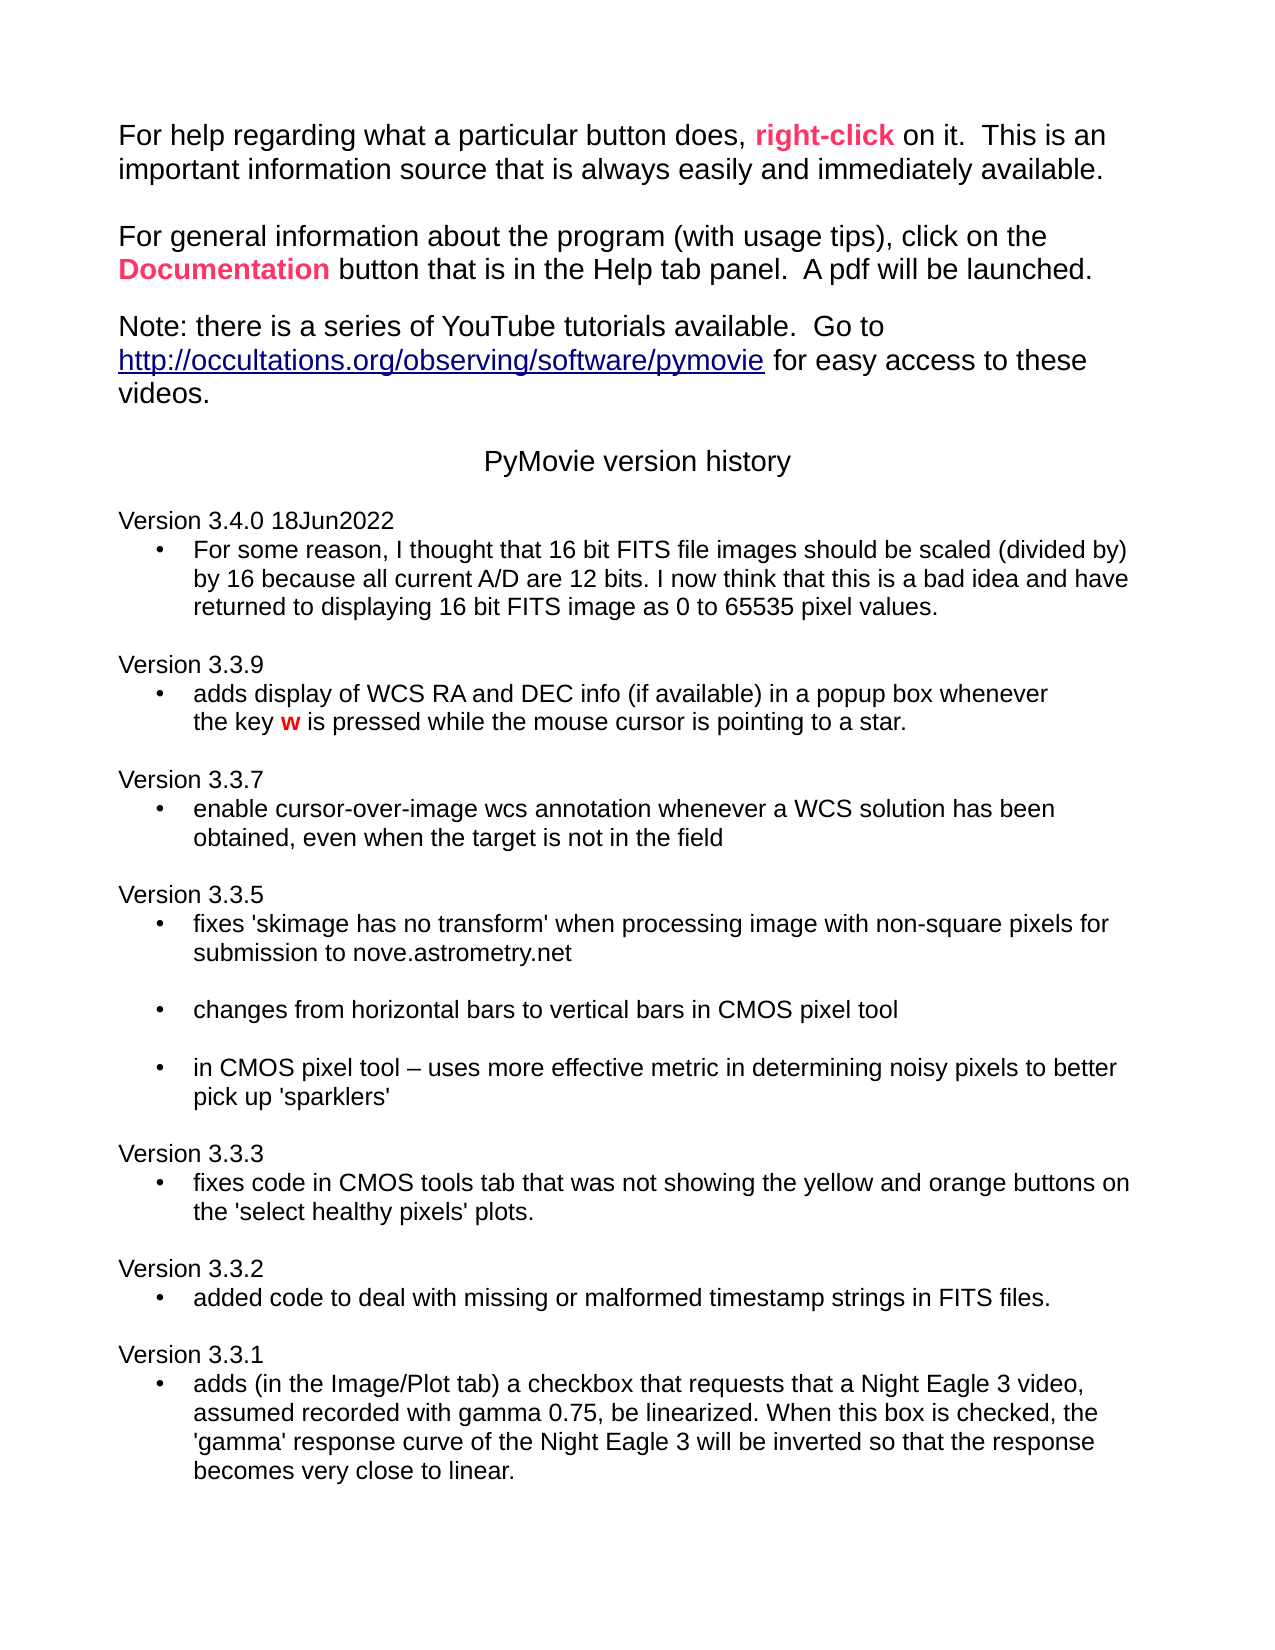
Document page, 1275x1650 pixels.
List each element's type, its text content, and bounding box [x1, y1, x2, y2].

text Version 3.3.5 [118, 880, 1157, 909]
list enable cursor-over-image wcs annotation whenever a WCS solution has been obtained, even when the target is not in the field [156, 794, 1157, 880]
text Version 3.3.1 [118, 1341, 1157, 1369]
text For general information about the program (with usage tips), click on the Documentation button that is in the Help tab panel. A pdf will be launched. [118, 219, 1157, 286]
list in CMOS pixel tool – uses more effective metric in determining noisy pixels to better pick up 'sparklers' [156, 1053, 1157, 1139]
list fixes 'skimage has no transform' when processing image with non-square pixels for submission to nove.astrometry.net [156, 909, 1157, 995]
list adds (in the Image/Plot tab) a checkbox that requests that a Night Eagle 3 video, assumed recorded with gamma 0.75, be linearized. When this box is checked, the 'gamma' response curve of the Night Eagle 3 will be inverted so that the response becomes very close to linear. [156, 1369, 1157, 1484]
list added code to deal with missing or malformed timestamp strings in FITS files. [156, 1283, 1157, 1341]
list For some reason, I thought that 16 bit FITS file images should be scaled (divided by) by 16 because all current A/D are 12 bits. I now think that this is a bad idea and have returned to displaying 16 bit FITS image as 0 to 65535 pixel values. [156, 535, 1157, 650]
list adds display of WCS RA and DEC info (if available) in a popup box whenever the key w is pressed while the mouse cursor is pointing to a star. [156, 678, 1157, 765]
text Version 3.3.3 [118, 1139, 1157, 1168]
text Note: there is a series of YouTube tutorials available. Go to http://occultations.org/observing/software/pymovie for easy access to these videos. [118, 309, 1157, 410]
list changes from horizontal bars to vertical bars in CMOS pixel tool [156, 995, 1157, 1053]
text Version 3.3.7 [118, 765, 1157, 794]
list fixes code in CMOS tools tab that was not showing the yellow and orange buttons on the 'select healthy pixels' plots. [156, 1168, 1157, 1225]
text For help regarding what a particular button does, right-click on it. This is an important information source that is always easily and immediately available. [118, 118, 1157, 185]
text Version 3.3.9 [118, 650, 1157, 678]
text Version 3.4.0 18Jun2022 [118, 506, 1157, 535]
text PyMovie version history [118, 444, 1157, 477]
text Version 3.3.2 [118, 1254, 1157, 1283]
